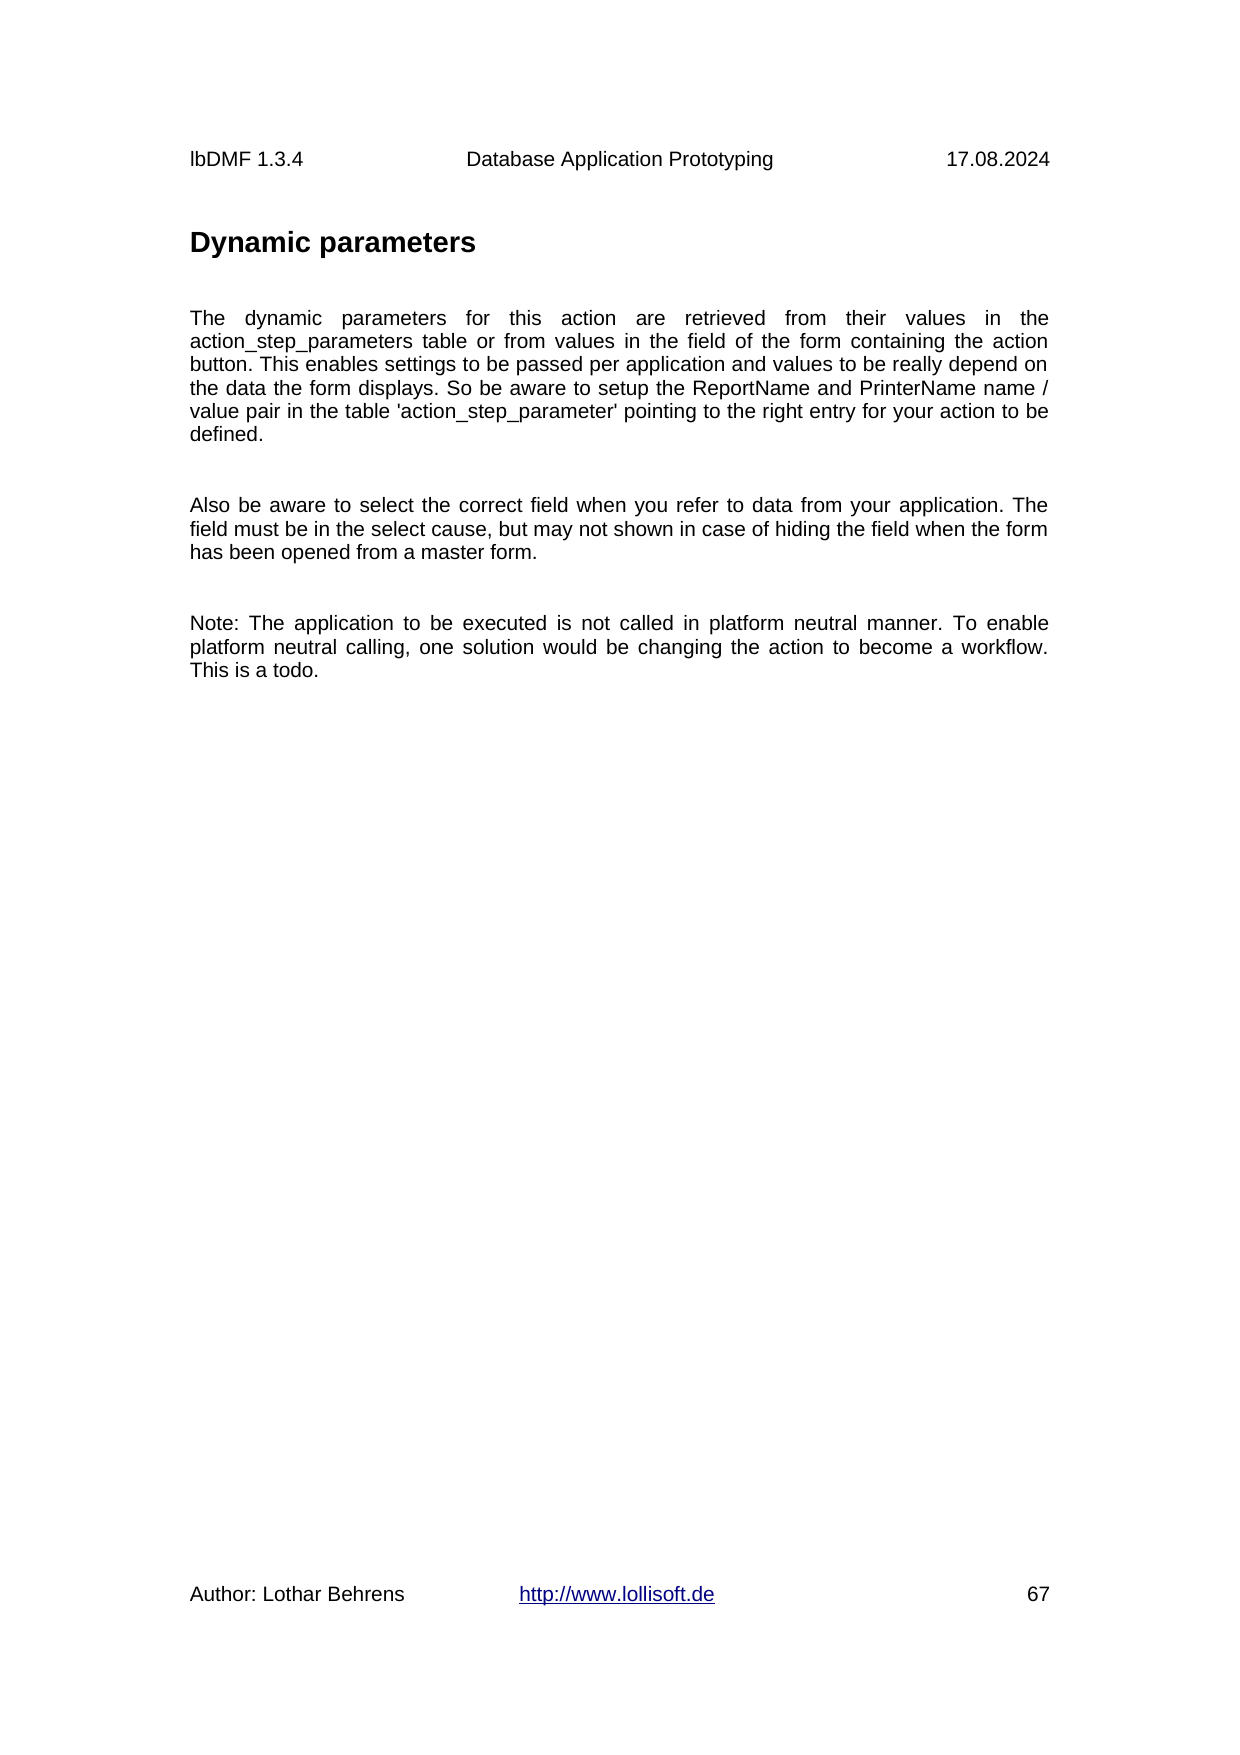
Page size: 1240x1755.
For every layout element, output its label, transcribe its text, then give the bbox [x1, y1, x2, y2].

subtitle Dynamic parameters [189, 226, 1050, 258]
text Note: The application to be executed is not called in platform neutral manner. To enable platform neutral calling, one solution would be changing the action to become a workflow. This is a todo. [189, 612, 1050, 682]
text The dynamic parameters for this action are retrieved from their values in the action_step_parameters table or from values in the field of the form containing the action button. This enables settings to be passed per application and values to be really depend on the data the form displays. So be aware to setup the ReportName and PrinterName name / value pair in the table 'action_step_parameter' pointing to the right entry for your action to be defined. [189, 306, 1050, 446]
text Also be aware to select the correct field when you refer to data from your application. The field must be in the select cause, but may not shown in case of hiding the field when the form has been opened from a master form. [189, 494, 1050, 564]
